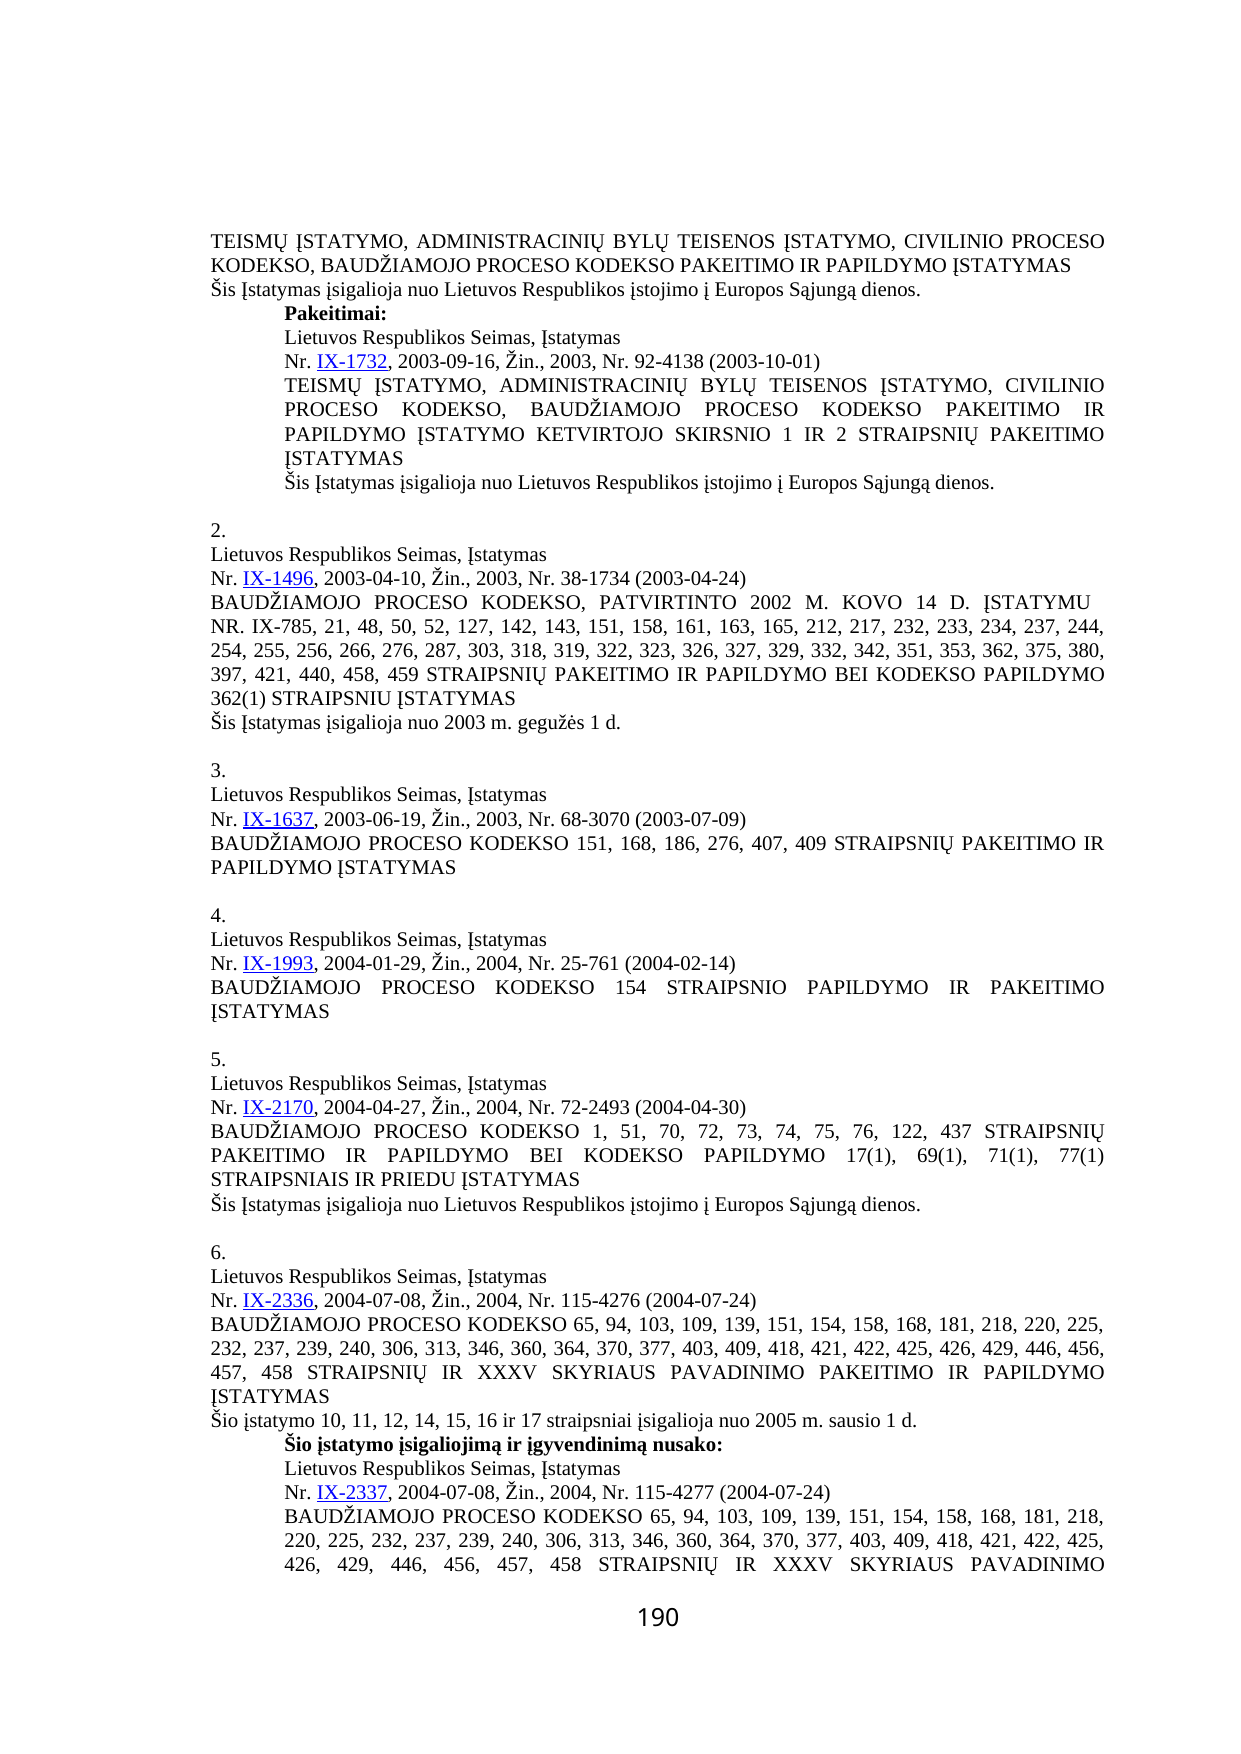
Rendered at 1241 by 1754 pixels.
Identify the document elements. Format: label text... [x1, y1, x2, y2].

text Lietuvos Respublikos Seimas, Įstatymas [210, 325, 1105, 349]
text Lietuvos Respublikos Seimas, Įstatymas [210, 542, 1105, 566]
text Šis Įstatymas įsigalioja nuo Lietuvos Respublikos įstojimo į Europos Sąjungą dienos. [210, 1191, 1105, 1216]
text 5. [210, 1047, 1105, 1071]
text Nr. IX-1496, 2003-04-10, Žin., 2003, Nr. 38-1734 (2003-04-24) [210, 566, 1105, 590]
text Nr. IX-2337, 2004-07-08, Žin., 2004, Nr. 115-4277 (2004-07-24) [210, 1480, 1105, 1504]
text 6. [210, 1239, 1105, 1264]
text TEISMŲ ĮSTATYMO, ADMINISTRACINIŲ BYLŲ TEISENOS ĮSTATYMO, CIVILINIO PROCESO KODEKSO, BAUDŽIAMOJO PROCESO KODEKSO PAKEITIMO IR PAPILDYMO ĮSTATYMAS [210, 229, 1105, 277]
text Lietuvos Respublikos Seimas, Įstatymas [210, 927, 1105, 951]
text BAUDŽIAMOJO PROCESO KODEKSO 65, 94, 103, 109, 139, 151, 154, 158, 168, 181, 218, 220, 225, 232, 237, 239, 240, 306, 313, 346, 360, 364, 370, 377, 403, 409, 418, 421, 422, 425, 426, 429, 446, 456, 457, 458 STRAIPSNIŲ IR XXXV SKYRIAUS PAVADINIMO [284, 1504, 1105, 1576]
text Nr. IX-1732, 2003-09-16, Žin., 2003, Nr. 92-4138 (2003-10-01) [210, 349, 1105, 373]
text Šis Įstatymas įsigalioja nuo 2003 m. gegužės 1 d. [210, 710, 1105, 734]
text Lietuvos Respublikos Seimas, Įstatymas [210, 782, 1105, 806]
text Lietuvos Respublikos Seimas, Įstatymas [210, 1456, 1105, 1480]
text BAUDŽIAMOJO PROCESO KODEKSO 1, 51, 70, 72, 73, 74, 75, 76, 122, 437 STRAIPSNIŲ PAKEITIMO IR PAPILDYMO BEI KODEKSO PAPILDYMO 17(1), 69(1), 71(1), 77(1) STRAIPSNIAIS IR PRIEDU ĮSTATYMAS [210, 1119, 1105, 1191]
text Šis Įstatymas įsigalioja nuo Lietuvos Respublikos įstojimo į Europos Sąjungą dienos. [210, 469, 1105, 494]
text Šio įstatymo įsigaliojimą ir įgyvendinimą nusako: [210, 1432, 1105, 1456]
text 4. [210, 903, 1105, 927]
text Nr. IX-2170, 2004-04-27, Žin., 2004, Nr. 72-2493 (2004-04-30) [210, 1095, 1105, 1119]
text BAUDŽIAMOJO PROCESO KODEKSO 154 STRAIPSNIO PAPILDYMO IR PAKEITIMO ĮSTATYMAS [210, 975, 1105, 1023]
text BAUDŽIAMOJO PROCESO KODEKSO, PATVIRTINTO 2002 M. KOVO 14 D. ĮSTATYMU NR. IX-785, 21, 48, 50, 52, 127, 142, 143, 151, 158, 161, 163, 165, 212, 217, 232, 233, 234, 237, 244, 254, 255, 256, 266, 276, 287, 303, 318, 319, 322, 323, 326, 327, 329, 332, 342, 351, 353, 362, 375, 380, 397, 421, 440, 458, 459 STRAIPSNIŲ PAKEITIMO IR PAPILDYMO BEI KODEKSO PAPILDYMO 362(1) STRAIPSNIU ĮSTATYMAS [210, 590, 1105, 710]
text Šis Įstatymas įsigalioja nuo Lietuvos Respublikos įstojimo į Europos Sąjungą dienos. [210, 277, 1105, 301]
text Nr. IX-2336, 2004-07-08, Žin., 2004, Nr. 115-4276 (2004-07-24) [210, 1288, 1105, 1312]
text Nr. IX-1993, 2004-01-29, Žin., 2004, Nr. 25-761 (2004-02-14) [210, 951, 1105, 975]
text Lietuvos Respublikos Seimas, Įstatymas [210, 1071, 1105, 1095]
text 2. [210, 518, 1105, 542]
text BAUDŽIAMOJO PROCESO KODEKSO 151, 168, 186, 276, 407, 409 STRAIPSNIŲ PAKEITIMO IR PAPILDYMO ĮSTATYMAS [210, 831, 1105, 879]
text TEISMŲ ĮSTATYMO, ADMINISTRACINIŲ BYLŲ TEISENOS ĮSTATYMO, CIVILINIO PROCESO KODEKSO, BAUDŽIAMOJO PROCESO KODEKSO PAKEITIMO IR PAPILDYMO ĮSTATYMO KETVIRTOJO SKIRSNIO 1 IR 2 STRAIPSNIŲ PAKEITIMO ĮSTATYMAS [284, 373, 1105, 469]
text Šio įstatymo 10, 11, 12, 14, 15, 16 ir 17 straipsniai įsigalioja nuo 2005 m. sausio 1 d. [210, 1408, 1105, 1432]
text Nr. IX-1637, 2003-06-19, Žin., 2003, Nr. 68-3070 (2003-07-09) [210, 806, 1105, 831]
text BAUDŽIAMOJO PROCESO KODEKSO 65, 94, 103, 109, 139, 151, 154, 158, 168, 181, 218, 220, 225, 232, 237, 239, 240, 306, 313, 346, 360, 364, 370, 377, 403, 409, 418, 421, 422, 425, 426, 429, 446, 456, 457, 458 STRAIPSNIŲ IR XXXV SKYRIAUS PAVADINIMO PAKEITIMO IR PAPILDYMO ĮSTATYMAS [210, 1312, 1105, 1408]
text 3. [210, 758, 1105, 782]
text Pakeitimai: [210, 301, 1105, 325]
text Lietuvos Respublikos Seimas, Įstatymas [210, 1264, 1105, 1288]
